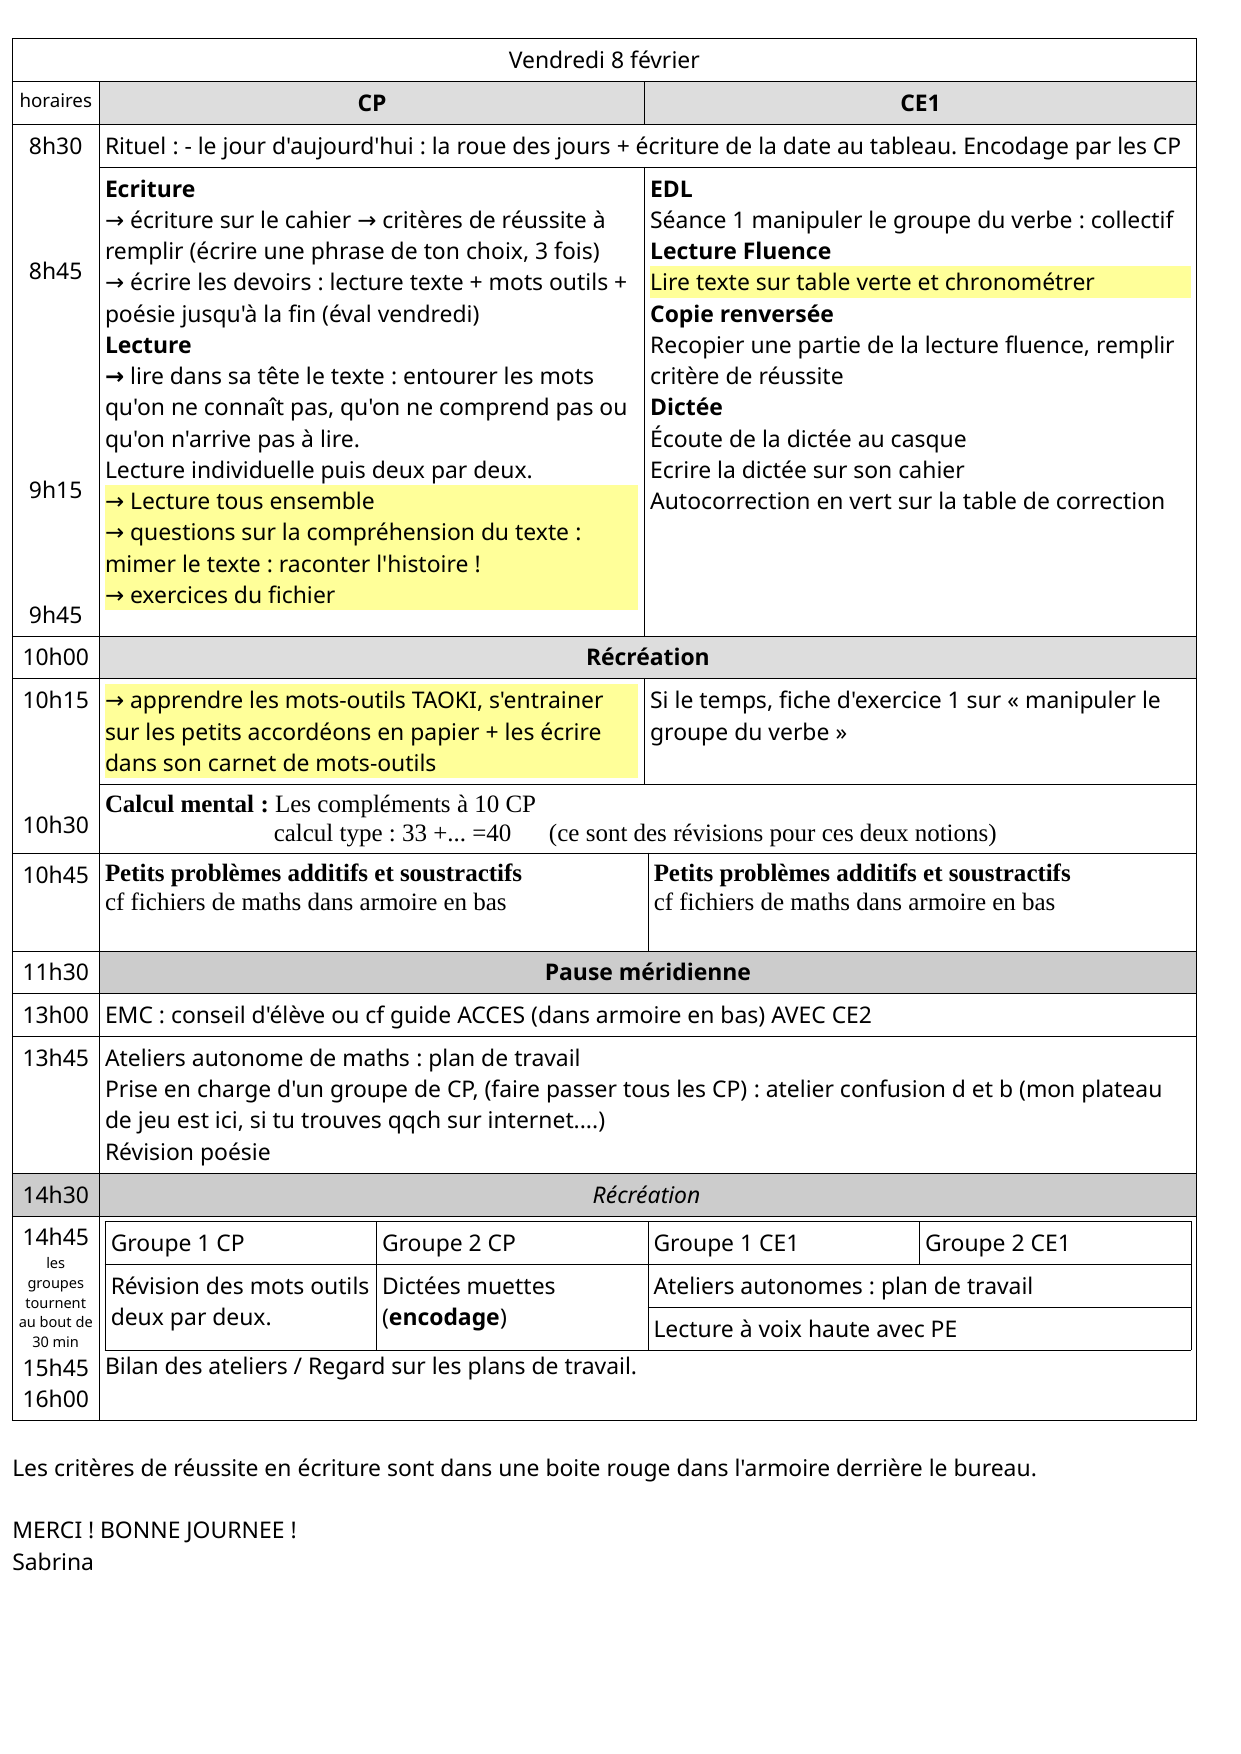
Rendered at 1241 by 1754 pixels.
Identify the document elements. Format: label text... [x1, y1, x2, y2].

table_cell Pause méridienne [100, 952, 1196, 993]
table_cell 10h45 [13, 854, 99, 951]
table_cell EMC : conseil d'élève ou cf guide ACCES (dans armoire en bas) AVEC CE2 [100, 994, 1196, 1036]
table_cell Révision des mots outils deux par deux. [106, 1265, 376, 1350]
table_cell Récréation [100, 637, 1196, 678]
table_cell Ateliers autonomes : plan de travail [649, 1265, 1191, 1307]
table_cell 10h15 10h30 [13, 679, 99, 853]
table_cell 13h00 [13, 994, 99, 1036]
table_cell 14h30 [13, 1174, 99, 1216]
table_cell 13h45 [13, 1037, 99, 1173]
table_cell Bilan des ateliers / Regard sur les plans de travail. [100, 1217, 1196, 1420]
text MERCI ! BONNE JOURNEE ! [12, 1514, 1199, 1545]
table_cell Petits problèmes additifs et soustractifs cf fichiers de maths dans armoire en bas [649, 854, 1196, 951]
table_header Groupe 2 CE1 [920, 1222, 1191, 1264]
table_header Groupe 1 CE1 [649, 1222, 919, 1264]
table_cell Dictées muettes (encodage) [377, 1265, 648, 1350]
table_cell Calcul mental : Les compléments à 10 CP calcul type : 33 +... =40 (ce sont des révisions pour ces deux notions) [100, 785, 1196, 853]
table_cell Lecture à voix haute avec PE [649, 1308, 1191, 1350]
table_cell EDL Séance 1 manipuler le groupe du verbe : collectif Lecture Fluence Lire texte sur table verte et chronométrer Copie renversée Recopier une partie de la lecture fluence, remplir critère de réussite Dictée Écoute de la dictée au casque Ecrire la dictée sur son cahier Autocorrection en vert sur la table de correction [645, 168, 1196, 636]
table_cell 10h00 [13, 637, 99, 678]
table_cell Récréation [100, 1174, 1196, 1216]
text Les critères de réussite en écriture sont dans une boite rouge dans l'armoire derrière le bureau. [12, 1452, 1199, 1483]
table_cell Ecriture → écriture sur le cahier → critères de réussite à remplir (écrire une phrase de ton choix, 3 fois) → écrire les devoirs : lecture texte + mots outils + poésie jusqu'à la fin (éval vendredi) Lecture → lire dans sa tête le texte : entourer les mots qu'on ne connaît pas, qu'on ne comprend pas ou qu'on n'arrive pas à lire. Lecture individuelle puis deux par deux. → Lecture tous ensemble → questions sur la compréhension du texte : mimer le texte : raconter l'histoire ! → exercices du fichier [100, 168, 644, 636]
table_header Groupe 1 CP [106, 1222, 376, 1264]
table_header Vendredi 8 février [13, 39, 1196, 81]
table_cell 14h45 les groupes tournent au bout de 30 min 15h45 16h00 [13, 1217, 99, 1420]
table_cell horaires [13, 82, 99, 124]
table_cell CE1 [645, 82, 1196, 124]
table_cell Petits problèmes additifs et soustractifs cf fichiers de maths dans armoire en bas [100, 854, 648, 951]
table_cell Rituel : - le jour d'aujourd'hui : la roue des jours + écriture de la date au tableau. Encodage par les CP [100, 125, 1196, 167]
table_cell CP [100, 82, 644, 124]
table_header Groupe 2 CP [377, 1222, 648, 1264]
table_cell → apprendre les mots-outils TAOKI, s'entrainer sur les petits accordéons en papier + les écrire dans son carnet de mots-outils [100, 679, 644, 784]
text Sabrina [12, 1545, 1199, 1577]
table_cell Ateliers autonome de maths : plan de travail Prise en charge d'un groupe de CP, (faire passer tous les CP) : atelier confusion d et b (mon plateau de jeu est ici, si tu trouves qqch sur internet....) Révision poésie [100, 1037, 1196, 1173]
table_cell Si le temps, fiche d'exercice 1 sur « manipuler le groupe du verbe » [645, 679, 1196, 784]
table_cell 8h30 8h45 9h15 9h45 [13, 125, 99, 636]
table_cell 11h30 [13, 952, 99, 993]
